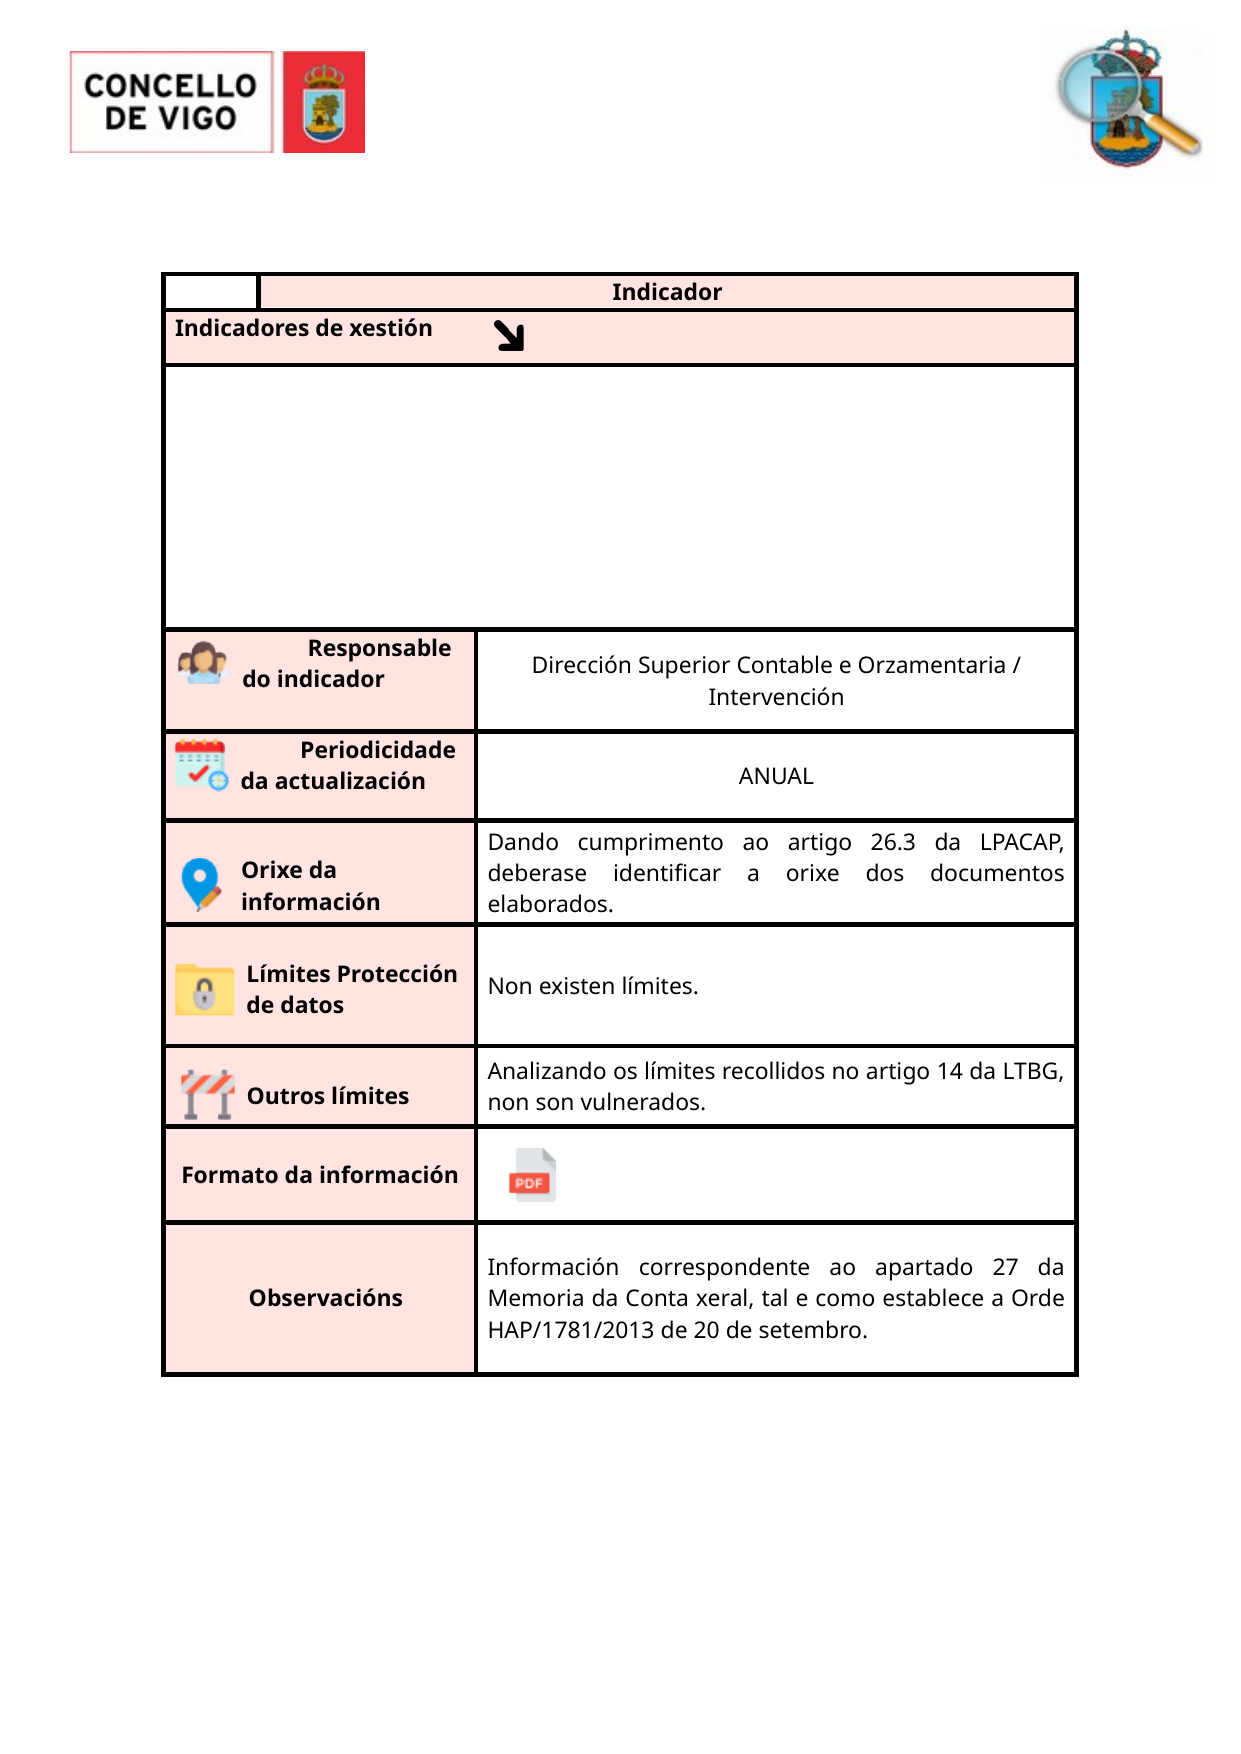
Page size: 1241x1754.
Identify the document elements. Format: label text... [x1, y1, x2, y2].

table_cell Información correspondente ao apartado 27 da Memoria da Conta xeral, tal e como establece a Orde HAP/1781/2013 de 20 de setembro. [478, 1225, 1074, 1372]
table_cell Outros límites [166, 1048, 474, 1124]
table_cell Formato da información [166, 1129, 474, 1220]
picture [175, 738, 229, 792]
picture [177, 636, 231, 690]
table_cell Responsable do indicador [166, 632, 474, 729]
table_cell Analizando os límites recollidos no artigo 14 da LTBG, non son vulnerados. [478, 1048, 1074, 1124]
table_header [166, 276, 256, 307]
table_cell Periodicidade da actualización [166, 734, 474, 818]
table_cell ANUAL [478, 734, 1074, 818]
picture [506, 1148, 560, 1202]
table_cell Orixe da información [166, 823, 474, 922]
picture [175, 960, 235, 1020]
picture [193, 870, 207, 882]
picture [494, 320, 524, 351]
picture [175, 858, 229, 912]
table_header Indicador [261, 276, 1074, 307]
table_cell Indicadores de xestión [166, 312, 1074, 363]
picture [181, 1068, 235, 1122]
picture [1040, 26, 1218, 186]
table_cell Observacións [166, 1225, 474, 1372]
table_cell [478, 1129, 1074, 1220]
table_cell Non existen límites. [478, 927, 1074, 1044]
table_cell Límites Protección de datos [166, 927, 474, 1044]
table_cell Dirección Superior Contable e Orzamentaria / Intervención [478, 632, 1074, 729]
table_cell Dando cumprimento ao artigo 26.3 da LPACAP, deberase identificar a orixe dos documentos elaborados. [478, 823, 1074, 922]
table_cell [166, 367, 1074, 627]
picture [69, 51, 365, 153]
